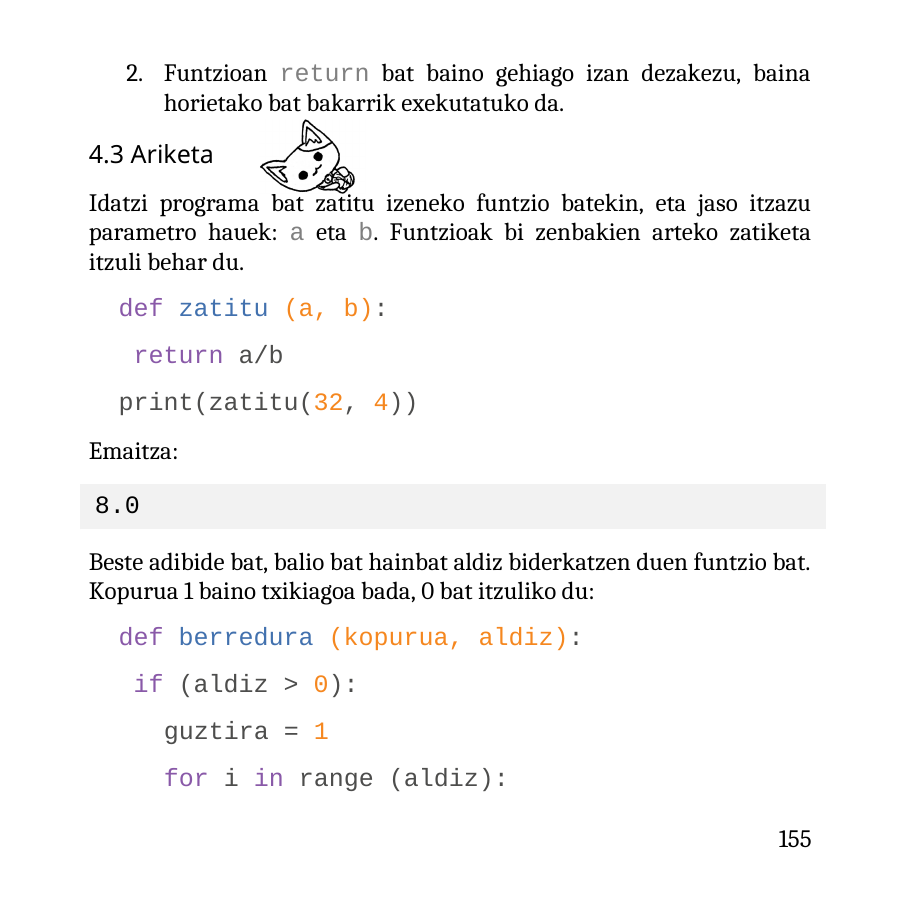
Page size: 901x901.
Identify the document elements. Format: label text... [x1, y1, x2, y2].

text def berredura (kopurua, aldiz): [118, 624, 811, 653]
text [366, 137, 811, 171]
list Funtzioan return bat baino gehiago izan dezakezu, baina horietako bat bakarrik exekutatuko da. [126, 59, 811, 118]
picture [259, 119, 366, 194]
text guztira = 1 [118, 718, 811, 747]
text Emaitza: [89, 437, 811, 466]
text if (aldiz > 0): [118, 671, 811, 700]
text 8.0 [86, 491, 820, 523]
text 4.3 Ariketa [89, 137, 259, 171]
text for i in range (aldiz): [118, 766, 811, 794]
text def zatitu (a, b): [118, 296, 811, 324]
text print(zatitu(32, 4)) [118, 390, 811, 418]
text Beste adibide bat, balio bat hainbat aldiz biderkatzen duen funtzio bat. Kopurua 1 baino txikiagoa bada, 0 bat itzuliko du: [89, 548, 811, 606]
text Idatzi programa bat zatitu izeneko funtzio batekin, eta jaso itzazu parametro hauek: a eta b. Funtzioak bi zenbakien arteko zatiketa itzuli behar du. [89, 189, 811, 277]
text return a/b [118, 343, 811, 371]
